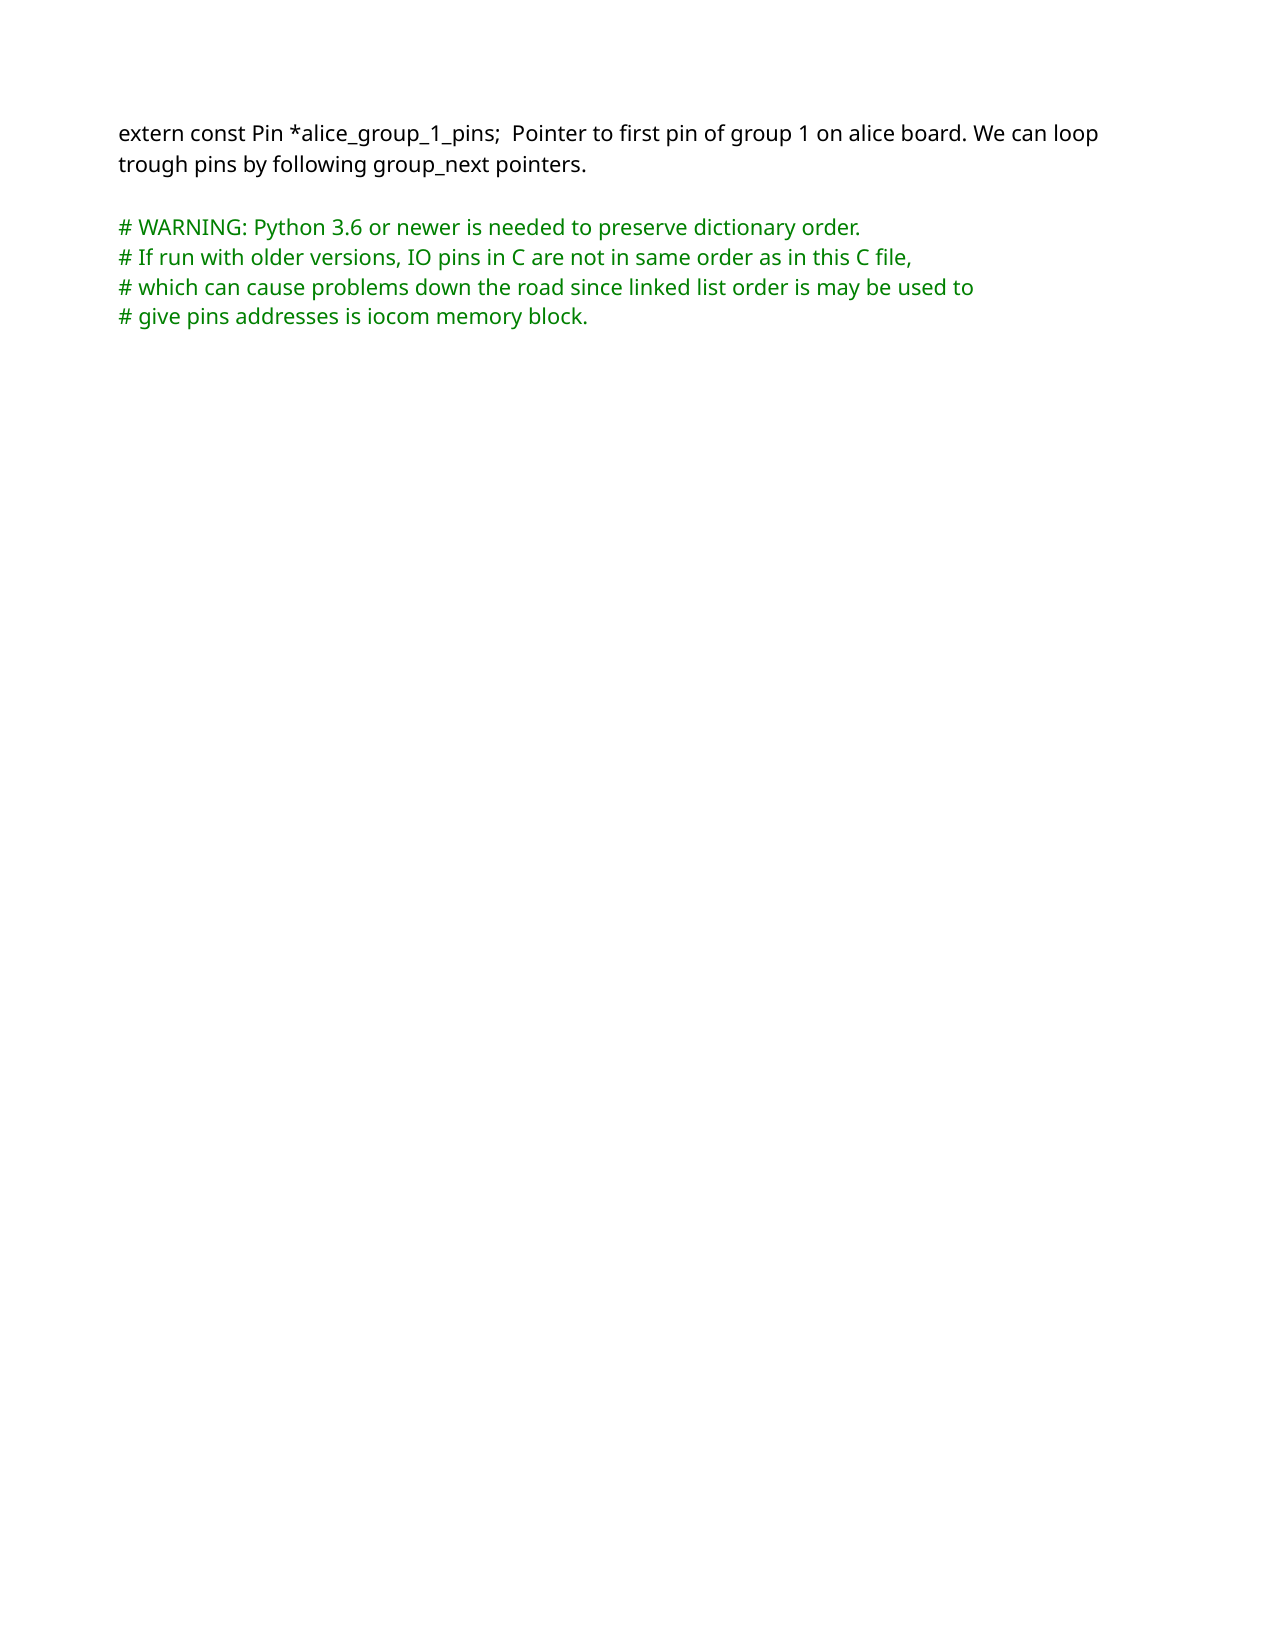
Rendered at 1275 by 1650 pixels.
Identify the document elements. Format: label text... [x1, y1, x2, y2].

text # give pins addresses is iocom memory block. [118, 301, 1157, 331]
text # If run with older versions, IO pins in C are not in same order as in this C file, [118, 242, 1157, 271]
text extern const Pin *alice_group_1_pins; Pointer to first pin of group 1 on alice board. We can loop trough pins by following group_next pointers. [118, 118, 1157, 179]
text # WARNING: Python 3.6 or newer is needed to preserve dictionary order. [118, 212, 1157, 242]
text # which can cause problems down the road since linked list order is may be used to [118, 271, 1157, 301]
